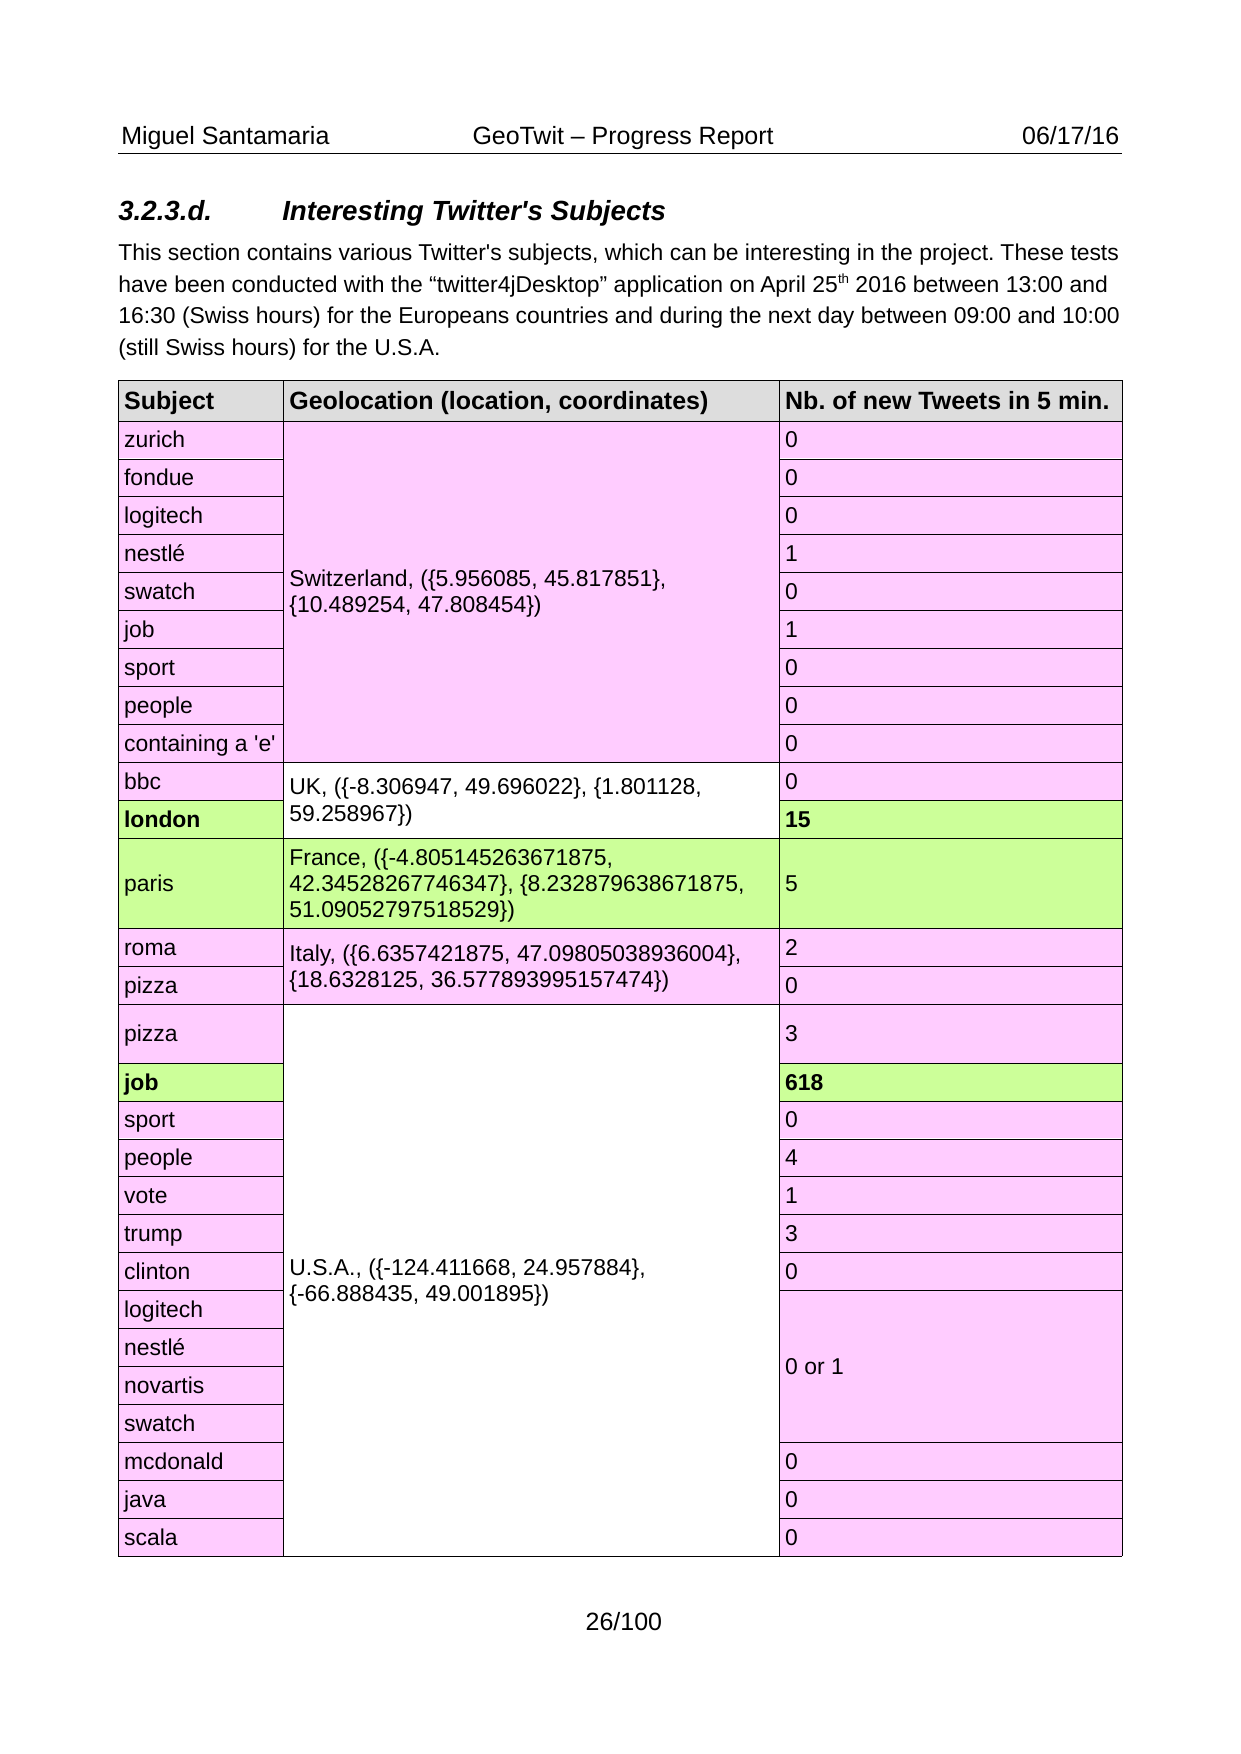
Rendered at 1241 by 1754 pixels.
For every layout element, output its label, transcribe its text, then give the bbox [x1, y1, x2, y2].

table_cell paris [119, 839, 283, 928]
table_cell job [119, 1064, 283, 1101]
table_cell UK, ({-8.306947, 49.696022}, {1.801128, 59.258967}) [284, 763, 779, 838]
table_cell clinton [119, 1253, 283, 1290]
table_cell bbc [119, 763, 283, 800]
table_cell 0 [780, 460, 1122, 496]
table_cell France, ({-4.805145263671875, 42.34528267746347}, {8.232879638671875, 51.09052797518529}) [284, 839, 779, 928]
subtitle Interesting Twitter's Subjects [118, 195, 1122, 227]
table_cell people [119, 1140, 283, 1176]
table_cell U.S.A., ({-124.411668, 24.957884}, {-66.888435, 49.001895}) [284, 1005, 779, 1556]
table_cell pizza [119, 1005, 283, 1063]
table_cell containing a 'e' [119, 725, 283, 762]
table_cell Italy, ({6.6357421875, 47.09805038936004}, {18.6328125, 36.577893995157474}) [284, 929, 779, 1004]
table_cell 3 [780, 1215, 1122, 1252]
table_cell trump [119, 1215, 283, 1252]
table_cell 1 [780, 1177, 1122, 1214]
table_cell sport [119, 649, 283, 686]
text This section contains various Twitter's subjects, which can be interesting in the project. These tests have been conducted with the “twitter4jDesktop” application on April 25th 2016 between 13:00 and 16:30 (Swiss hours) for the Europeans countries and during the next day between 09:00 and 10:00 (still Swiss hours) for the U.S.A. [118, 239, 1122, 360]
table_header Subject [119, 381, 283, 421]
table_cell 0 [780, 763, 1122, 800]
table_cell 0 [780, 1481, 1122, 1518]
table_cell roma [119, 929, 283, 966]
table_cell 1 [780, 611, 1122, 648]
table_cell 0 [780, 497, 1122, 534]
table_cell java [119, 1481, 283, 1518]
table_cell job [119, 611, 283, 648]
table_cell pizza [119, 967, 283, 1004]
table_cell Switzerland, ({5.956085, 45.817851}, {10.489254, 47.808454}) [284, 422, 779, 762]
table_cell scala [119, 1519, 283, 1556]
table_cell swatch [119, 573, 283, 610]
table_cell 0 [780, 649, 1122, 686]
table_cell nestlé [119, 535, 283, 572]
table_cell 0 [780, 687, 1122, 724]
table_cell nestlé [119, 1329, 283, 1366]
table_cell novartis [119, 1367, 283, 1404]
table_cell 618 [780, 1064, 1122, 1101]
table_cell 0 [780, 573, 1122, 610]
table_cell 5 [780, 839, 1122, 928]
table_cell swatch [119, 1405, 283, 1442]
table_header Geolocation (location, coordinates) [284, 381, 779, 421]
table_cell 0 [780, 1443, 1122, 1480]
table_cell vote [119, 1177, 283, 1214]
table_cell 0 [780, 725, 1122, 762]
table_cell 4 [780, 1140, 1122, 1176]
table_cell 0 [780, 967, 1122, 1004]
table_header Nb. of new Tweets in 5 min. [780, 381, 1122, 421]
table_cell people [119, 687, 283, 724]
table_cell 0 [780, 1519, 1122, 1556]
table_cell 0 [780, 1253, 1122, 1290]
table_cell zurich [119, 422, 283, 458]
table_cell logitech [119, 497, 283, 534]
table_cell london [119, 801, 283, 838]
table_cell 1 [780, 535, 1122, 572]
table_cell 0 [780, 1102, 1122, 1138]
table_cell 2 [780, 929, 1122, 966]
table_cell 3 [780, 1005, 1122, 1063]
table_cell sport [119, 1102, 283, 1138]
table_cell 0 or 1 [780, 1291, 1122, 1442]
table_cell 0 [780, 422, 1122, 458]
table_cell 15 [780, 801, 1122, 838]
table_cell logitech [119, 1291, 283, 1328]
table_cell mcdonald [119, 1443, 283, 1480]
table_cell fondue [119, 460, 283, 496]
